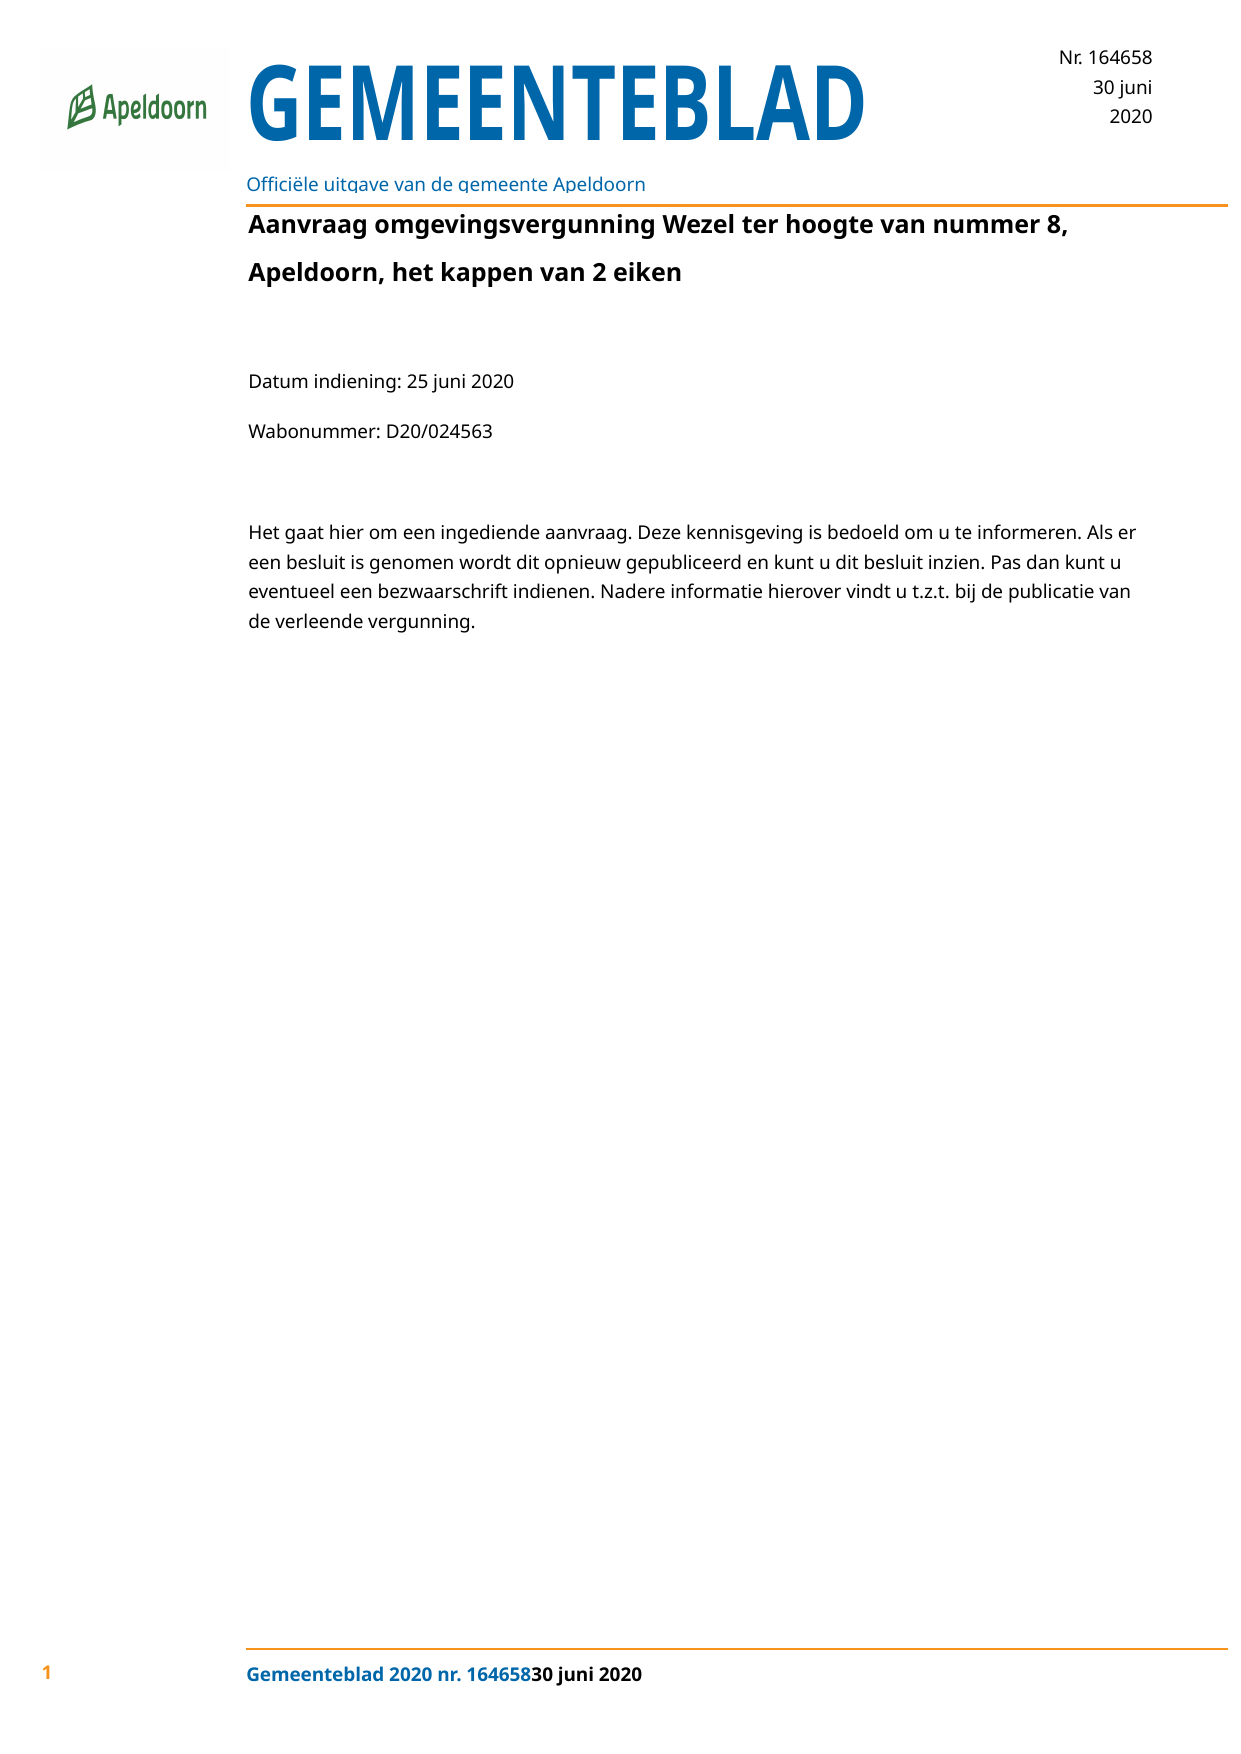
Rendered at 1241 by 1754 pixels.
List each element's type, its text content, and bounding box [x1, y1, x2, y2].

text Wabonummer: D20/024563 [248, 419, 1152, 444]
text Het gaat hier om een ingediende aanvraag. Deze kennisgeving is bedoeld om u te informeren. Als er een besluit is genomen wordt dit opnieuw gepubliceerd en kunt u dit besluit inzien. Pas dan kunt u eventueel een bezwaarschrift indienen. Nadere informatie hierover vindt u t.z.t. bij de publicatie van de verleende vergunning. [248, 519, 1152, 634]
picture [41, 47, 231, 172]
text Aanvraag omgevingsvergunning Wezel ter hoogte van nummer 8, Apeldoorn, het kappen van 2 eiken [248, 207, 1152, 288]
text Datum indiening: 25 juni 2020 [248, 368, 1152, 394]
